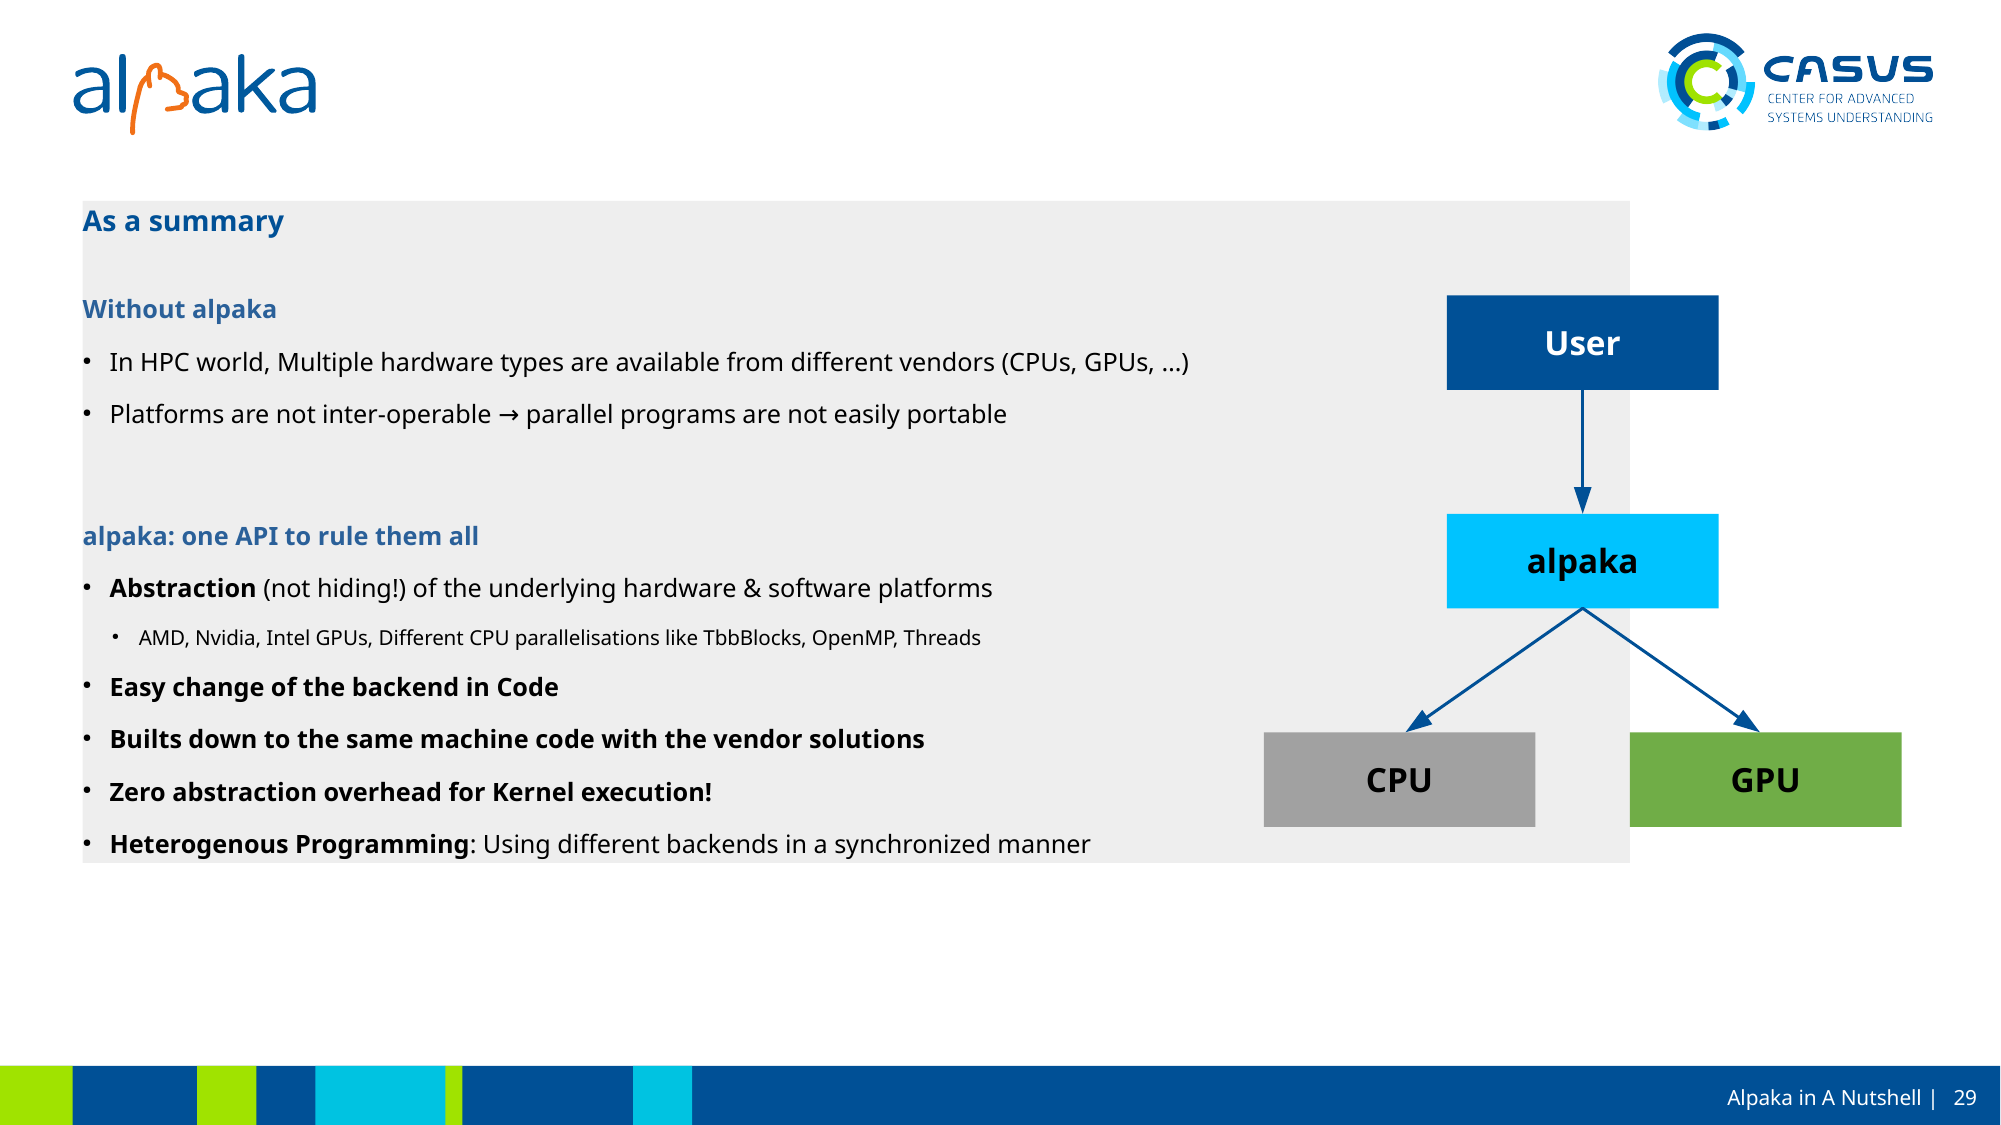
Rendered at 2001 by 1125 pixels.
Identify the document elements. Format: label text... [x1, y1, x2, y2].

text_box alpaka [1446, 513, 1719, 609]
list As a summary Without alpaka In HPC world, Multiple hardware types are available from different vendors (CPUs, GPUs, …) Platforms are not inter-operable → parallel programs are not easily portable alpaka: one API to rule them all Abstraction (not hiding!) of the underlying hardware & software platforms AMD, Nvidia, Intel GPUs, Different CPU parallelisations like TbbBlocks, OpenMP, Threads Easy change of the backend in Code Builts down to the same machine code with the vendor solutions Zero abstraction overhead for Kernel execution! Heterogenous Programming: Using different backends in a synchronized manner [82, 200, 1630, 863]
picture [72, 53, 317, 136]
text_box User [1446, 295, 1719, 390]
text_box CPU [1263, 732, 1536, 827]
picture [1658, 33, 1933, 131]
text_box GPU [1629, 732, 1902, 827]
